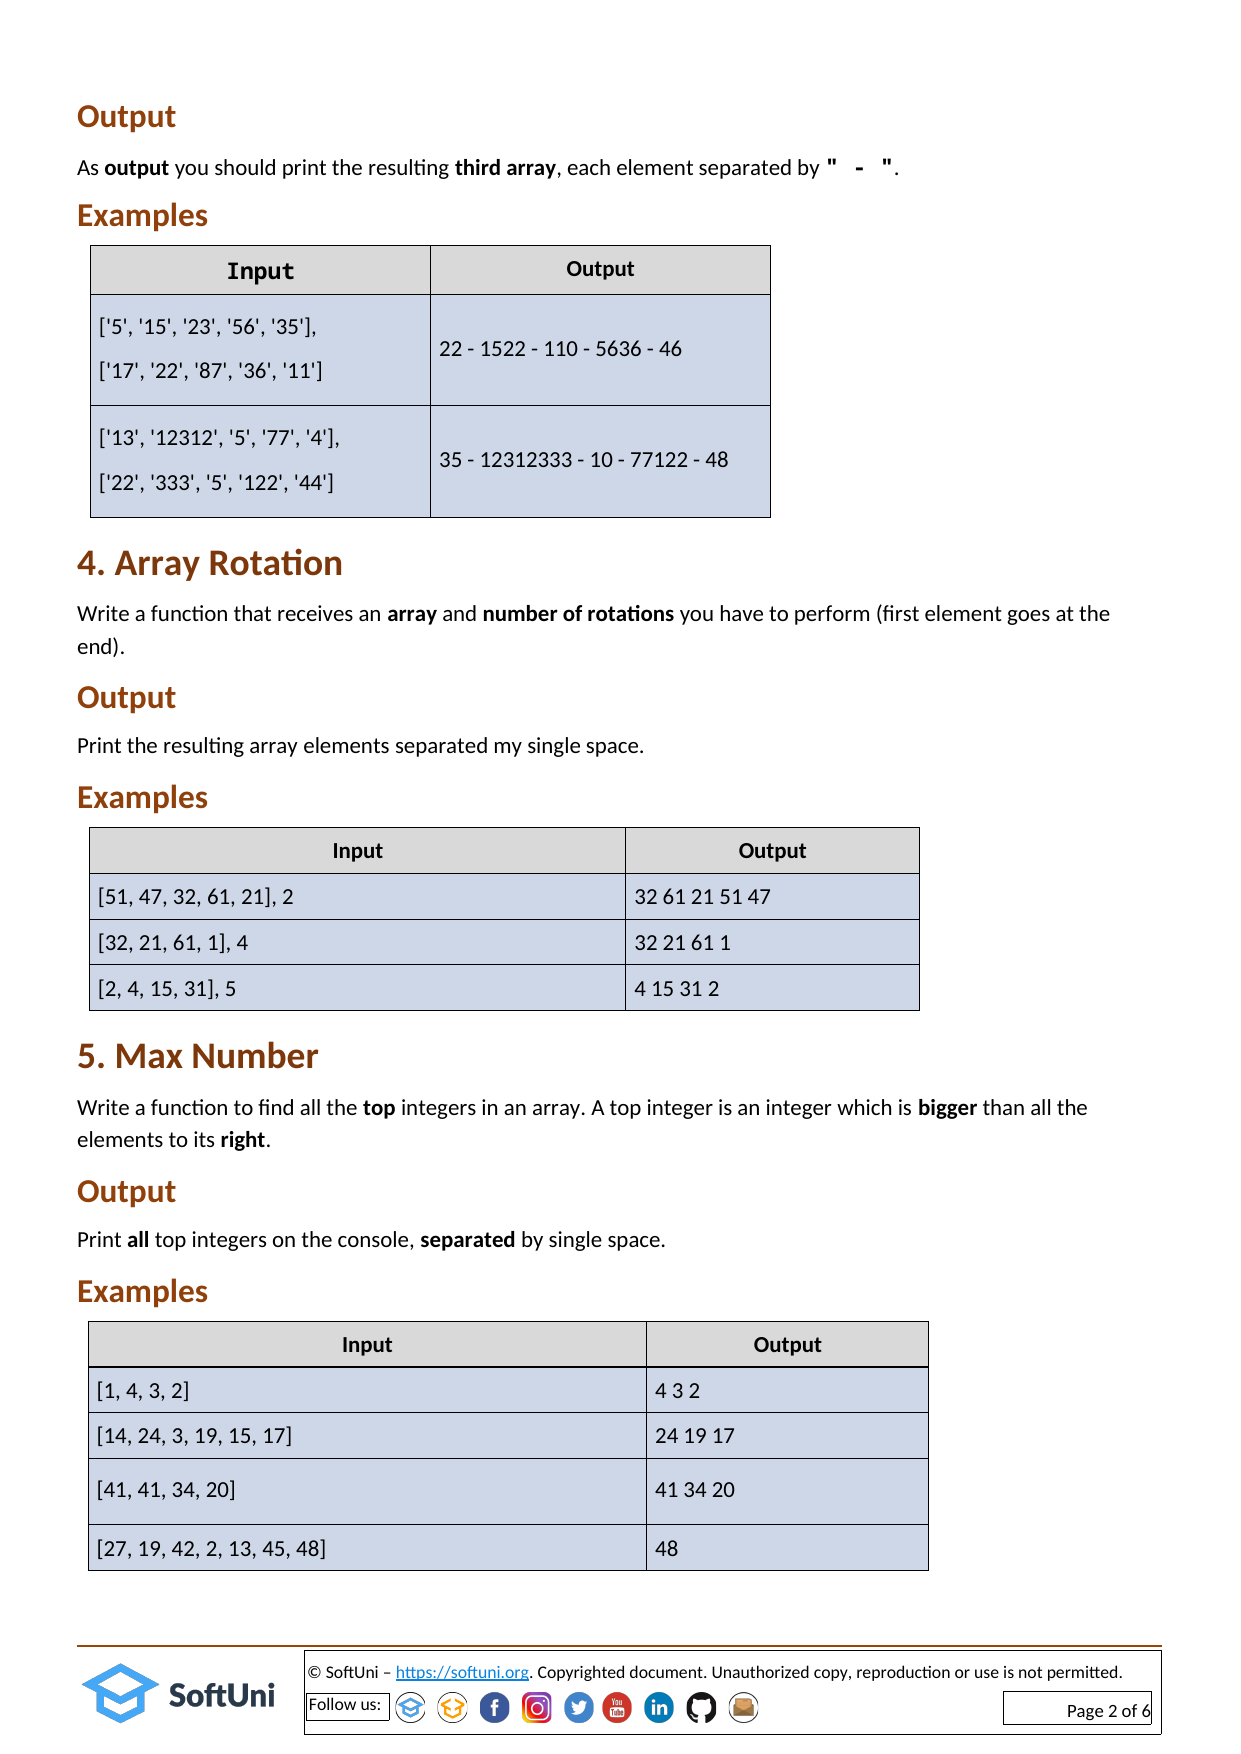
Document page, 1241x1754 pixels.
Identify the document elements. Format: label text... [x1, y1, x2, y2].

subtitle Output [77, 95, 1163, 136]
table_cell 48 [647, 1525, 928, 1570]
picture [665, 1692, 674, 1701]
table_cell [27, 19, 42, 2, 13, 45, 48] [89, 1525, 646, 1570]
table_cell 35 - 12312333 - 10 - 77122 - 48 [431, 406, 770, 517]
picture [437, 1692, 468, 1723]
subtitle Array Rotation [77, 538, 1163, 584]
text Write a function that receives an array and number of rotations you have to perform (first element goes at the end). [77, 599, 1163, 660]
table_header Input [90, 828, 625, 873]
picture [644, 1714, 653, 1723]
picture [522, 1692, 552, 1723]
table_cell [32, 21, 61, 1], 4 [90, 920, 625, 964]
picture [480, 1692, 510, 1723]
table_cell [41, 41, 34, 20] [89, 1459, 646, 1524]
subtitle Output [77, 1170, 1163, 1211]
table_cell 4 15 31 2 [626, 965, 919, 1010]
table_cell 22 - 1522 - 110 - 5636 - 46 [431, 295, 770, 405]
picture [665, 1714, 674, 1723]
table_cell 32 21 61 1 [626, 920, 919, 964]
text As output you should print the resulting third array, each element separated by " - ". [77, 151, 1163, 182]
table_header Output [431, 246, 770, 294]
table_header Output [626, 828, 919, 873]
table_cell 24 19 17 [647, 1413, 928, 1458]
picture [728, 1692, 759, 1723]
subtitle Max Number [77, 1032, 1163, 1078]
table_cell [1, 4, 3, 2] [89, 1368, 646, 1412]
table_cell [51, 47, 32, 61, 21], 2 [90, 874, 625, 919]
subtitle Examples [77, 1270, 1163, 1310]
subtitle Examples [77, 194, 1163, 235]
picture [395, 1692, 425, 1723]
table_cell 32 61 21 51 47 [626, 874, 919, 919]
text Write a function to find all the top integers in an array. A top integer is an integer which is bigger than all the elements to its right. [77, 1093, 1163, 1153]
picture [686, 1692, 717, 1723]
table_cell 41 34 20 [647, 1459, 928, 1524]
text Print the resulting array elements separated my single space. [77, 732, 1163, 759]
table_header Input [89, 1322, 646, 1366]
picture [75, 1658, 281, 1729]
picture [602, 1692, 632, 1723]
subtitle Output [77, 676, 1163, 717]
table_header Input [91, 246, 430, 294]
subtitle Examples [77, 776, 1163, 817]
text Print all top integers on the console, separated by single space. [77, 1225, 1163, 1253]
table_cell ['13', '12312', '5', '77', '4'], ['22', '333', '5', '122', '44'] [91, 406, 430, 517]
table_cell ['5', '15', '23', '56', '35'], ['17', '22', '87', '36', '11'] [91, 295, 430, 405]
table_cell 4 3 2 [647, 1368, 928, 1412]
table_header Output [647, 1322, 928, 1366]
picture [564, 1692, 594, 1723]
picture [644, 1692, 653, 1701]
picture [658, 1705, 667, 1714]
table_cell [2, 4, 15, 31], 5 [90, 965, 625, 1010]
table_cell [14, 24, 3, 19, 15, 17] [89, 1413, 646, 1458]
